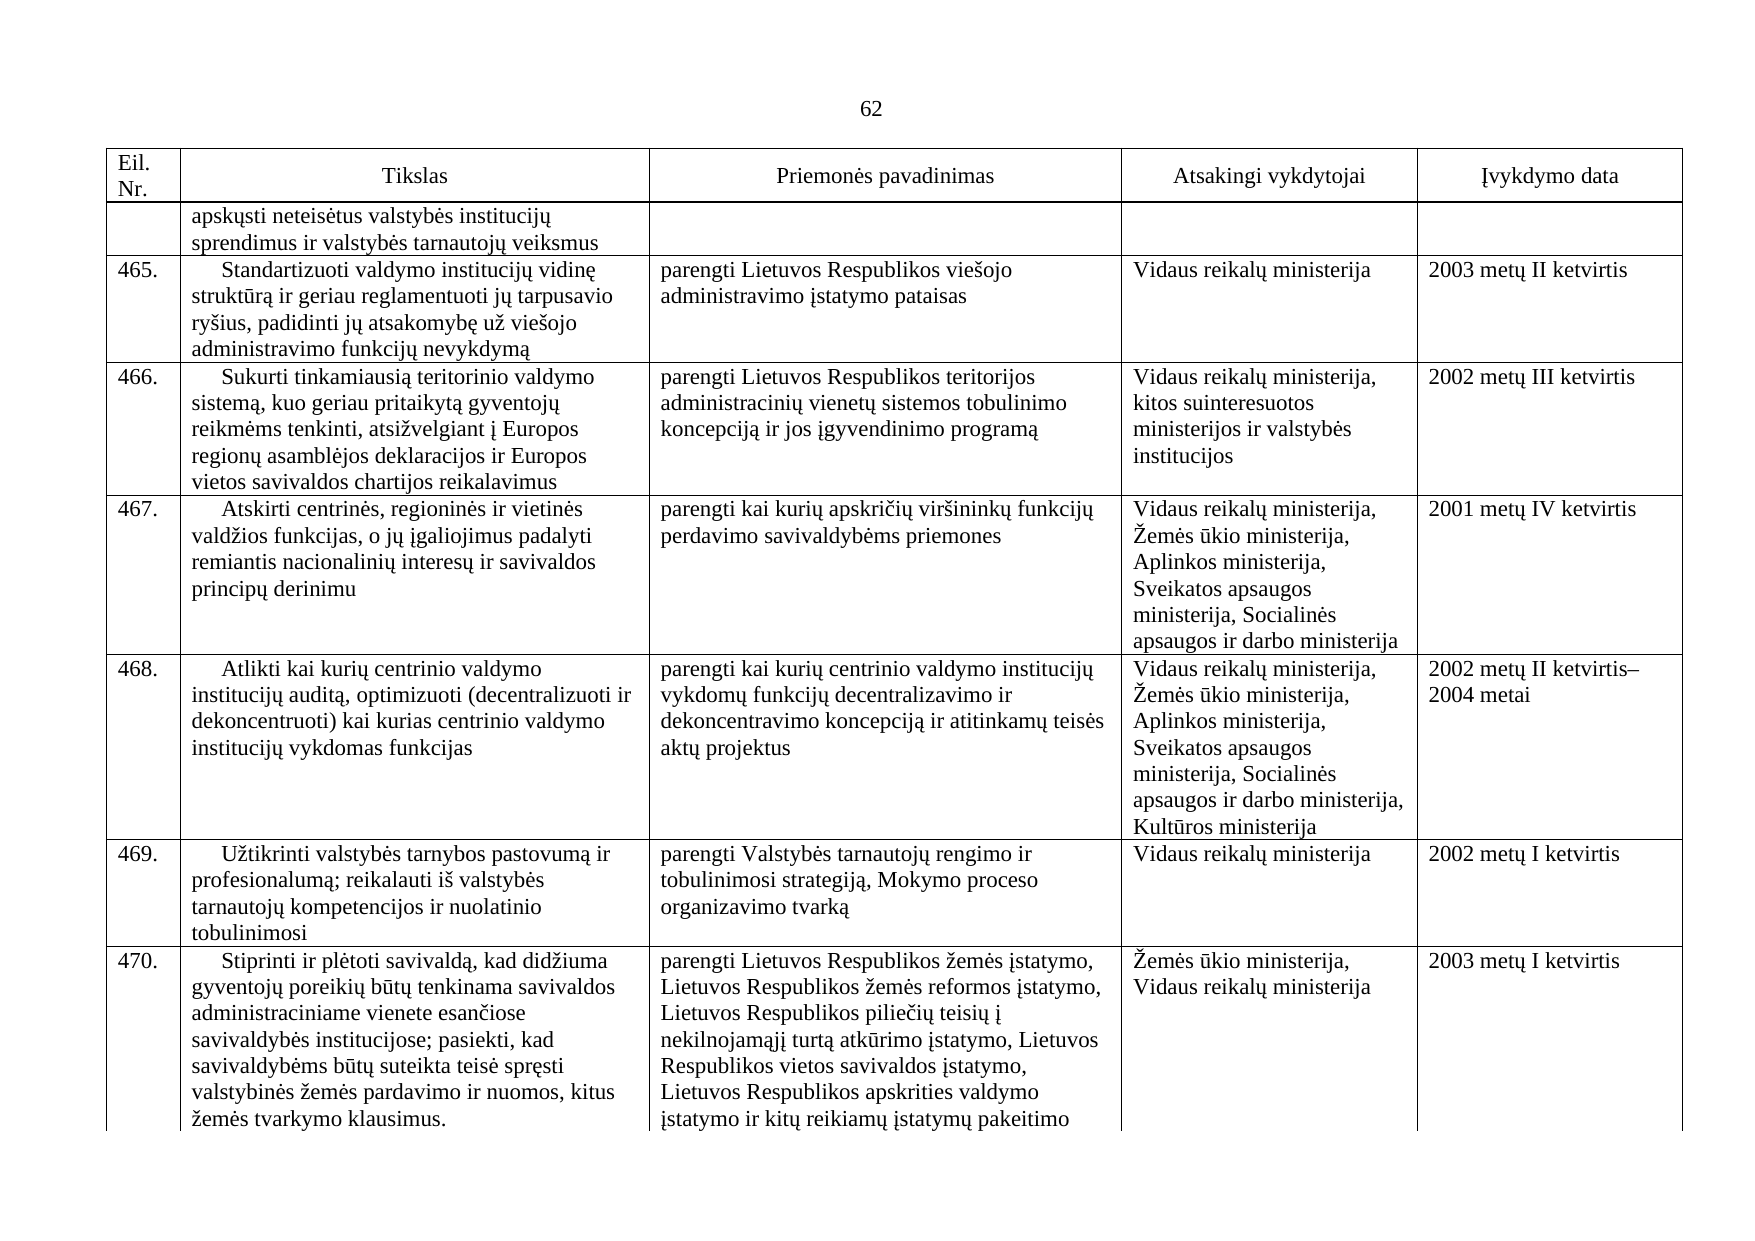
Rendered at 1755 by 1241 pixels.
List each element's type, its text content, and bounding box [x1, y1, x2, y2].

table_cell parengti Lietuvos Respublikos teritorijos administracinių vienetų sistemos tobulinimo koncepciją ir jos įgyvendinimo programą [650, 363, 1121, 494]
table_header Eil. Nr. [107, 149, 180, 201]
table_cell parengti Lietuvos Respublikos viešojo administravimo įstatymo pataisas [650, 256, 1121, 362]
table_cell [107, 947, 180, 1131]
table_cell [107, 655, 180, 839]
table_cell Atskirti centrinės, regioninės ir vietinės valdžios funkcijas, o jų įgaliojimus padalyti remiantis nacionalinių interesų ir savivaldos principų derinimu [181, 496, 649, 654]
table_cell apskųsti neteisėtus valstybės institucijų sprendimus ir valstybės tarnautojų veiksmus [181, 203, 649, 255]
table_cell [650, 203, 1121, 255]
table_header Priemonės pavadinimas [650, 149, 1121, 201]
table_cell [107, 496, 180, 654]
table_cell [107, 840, 180, 946]
table_cell Vidaus reikalų ministerija, Žemės ūkio ministerija, Aplinkos ministerija, Sveikatos apsaugos ministerija, Socialinės apsaugos ir darbo ministerija [1122, 496, 1417, 654]
table_cell Vidaus reikalų ministerija [1122, 840, 1417, 946]
table_cell [107, 363, 180, 494]
table_cell parengti kai kurių centrinio valdymo institucijų vykdomų funkcijų decentralizavimo ir dekoncentravimo koncepciją ir atitinkamų teisės aktų projektus [650, 655, 1121, 839]
table_cell parengti Lietuvos Respublikos žemės įstatymo, Lietuvos Respublikos žemės reformos įstatymo, Lietuvos Respublikos piliečių teisių į nekilnojamąjį turtą atkūrimo įstatymo, Lietuvos Respublikos vietos savivaldos įstatymo, Lietuvos Respublikos apskrities valdymo įstatymo ir kitų reikiamų įstatymų pakeitimo [650, 947, 1121, 1131]
table_cell [107, 256, 180, 362]
table_cell Stiprinti ir plėtoti savivaldą, kad didžiuma gyventojų poreikių būtų tenkinama savivaldos administraciniame vienete esančiose savivaldybės institucijose; pasiekti, kad savivaldybėms būtų suteikta teisė spręsti valstybinės žemės pardavimo ir nuomos, kitus žemės tvarkymo klausimus. [181, 947, 649, 1131]
table_header Įvykdymo data [1418, 149, 1682, 201]
table_cell Užtikrinti valstybės tarnybos pastovumą ir profesionalumą; reikalauti iš valstybės tarnautojų kompetencijos ir nuolatinio tobulinimosi [181, 840, 649, 946]
table_cell [1418, 203, 1682, 255]
table_cell [1122, 203, 1417, 255]
table_cell 2003 metų II ketvirtis [1418, 256, 1682, 362]
table_cell Vidaus reikalų ministerija, kitos suinteresuotos ministerijos ir valstybės institucijos [1122, 363, 1417, 494]
table_cell Sukurti tinkamiausią teritorinio valdymo sistemą, kuo geriau pritaikytą gyventojų reikmėms tenkinti, atsižvelgiant į Europos regionų asamblėjos deklaracijos ir Europos vietos savivaldos chartijos reikalavimus [181, 363, 649, 494]
table_cell [107, 203, 180, 255]
table_cell 2002 metų III ketvirtis [1418, 363, 1682, 494]
table_cell Atlikti kai kurių centrinio valdymo institucijų auditą, optimizuoti (decentralizuoti ir dekoncentruoti) kai kurias centrinio valdymo institucijų vykdomas funkcijas [181, 655, 649, 839]
table_cell Vidaus reikalų ministerija [1122, 256, 1417, 362]
table_cell Žemės ūkio ministerija, Vidaus reikalų ministerija [1122, 947, 1417, 1131]
table_header Tikslas [181, 149, 649, 201]
table_cell 2002 metų I ketvirtis [1418, 840, 1682, 946]
table_cell 2003 metų I ketvirtis [1418, 947, 1682, 1131]
table_cell Standartizuoti valdymo institucijų vidinę struktūrą ir geriau reglamentuoti jų tarpusavio ryšius, padidinti jų atsakomybę už viešojo administravimo funkcijų nevykdymą [181, 256, 649, 362]
table_header Atsakingi vykdytojai [1122, 149, 1417, 201]
table_cell Vidaus reikalų ministerija, Žemės ūkio ministerija, Aplinkos ministerija, Sveikatos apsaugos ministerija, Socialinės apsaugos ir darbo ministerija, Kultūros ministerija [1122, 655, 1417, 839]
table_cell parengti kai kurių apskričių viršininkų funkcijų perdavimo savivaldybėms priemones [650, 496, 1121, 654]
table_cell 2001 metų IV ketvirtis [1418, 496, 1682, 654]
table_cell parengti Valstybės tarnautojų rengimo ir tobulinimosi strategiją, Mokymo proceso organizavimo tvarką [650, 840, 1121, 946]
table_cell 2002 metų II ketvirtis–2004 metai [1418, 655, 1682, 839]
